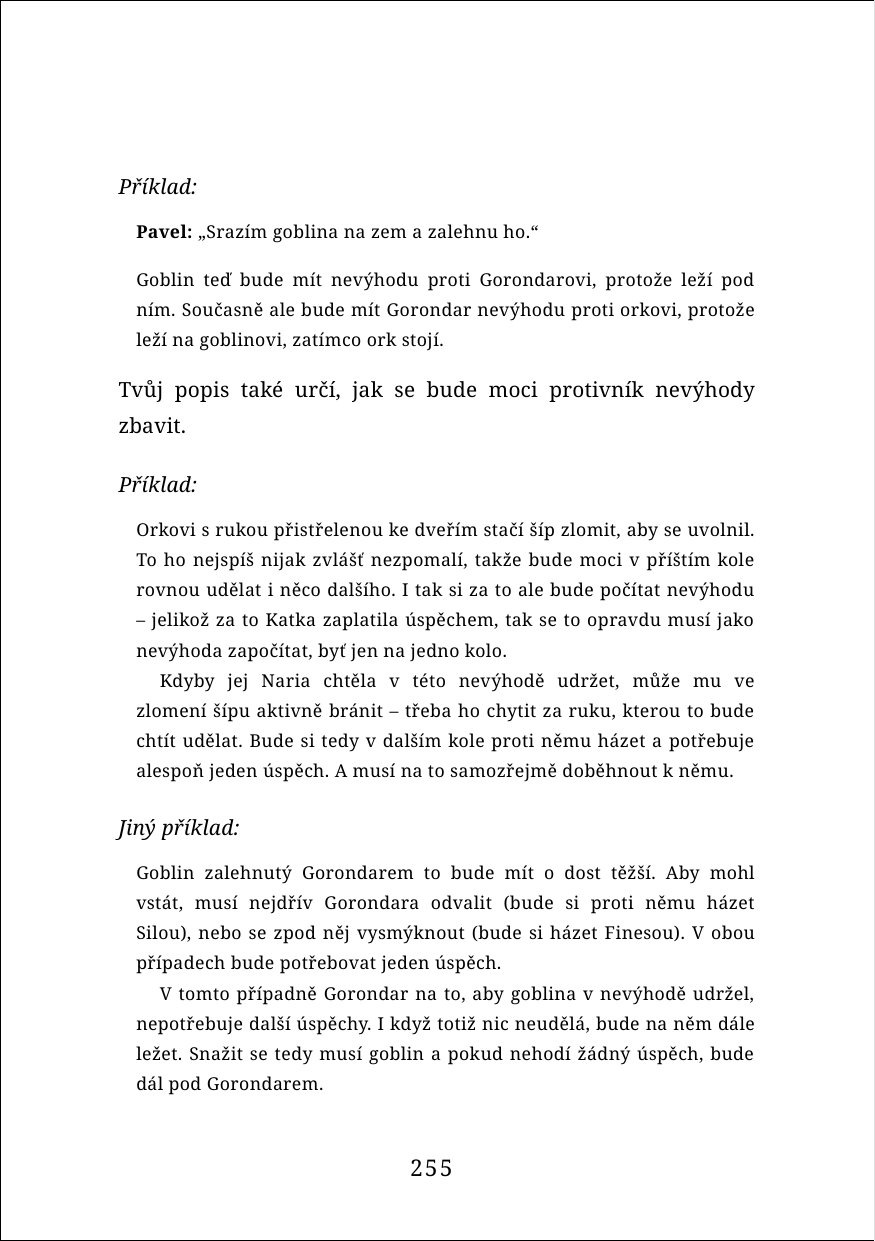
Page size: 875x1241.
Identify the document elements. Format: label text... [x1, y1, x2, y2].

text Příklad: [118, 470, 756, 498]
text Příklad: [118, 172, 756, 200]
text Jiný příklad: [118, 813, 756, 841]
text Goblin zalehnutý Gorondarem to bude mít o dost těžší. Aby mohl vstát, musí nejdřív Gorondara odvalit (bude si proti němu házet Silou), nebo se zpod něj vysmýknout (bude si házet Finesou). V obou případech bude potřebovat jeden úspěch. V tomto případně Gorondar na to, aby goblina v nevýhodě udržel, nepotřebuje další úspěchy. I když totiž nic neudělá, bude na něm dále ležet. Snažit se tedy musí goblin a pokud nehodí žádný úspěch, bude dál pod Gorondarem. [136, 860, 756, 1096]
text Orkovi s rukou přistřelenou ke dveřím stačí šíp zlomit, aby se uvolnil. To ho nejspíš nijak zvlášť nezpomalí, takže bude moci v příštím kole rovnou udělat i něco dalšího. I tak si za to ale bude počítat nevýhodu – jelikož za to Katka zaplatila úspěchem, tak se to opravdu musí jako nevýhoda započítat, byť jen na jedno kolo. Kdyby jej Naria chtěla v této nevýhodě udržet, může mu ve zlomení šípu aktivně bránit – třeba ho chytit za ruku, kterou to bude chtít udělat. Bude si tedy v dalším kole proti němu házet a potřebuje alespoň jeden úspěch. A musí na to samozřejmě doběhnout k němu. [136, 517, 756, 783]
text Tvůj popis také určí, jak se bude moci protivník nevýhody zbavit. [118, 375, 756, 439]
text Goblin teď bude mít nevýhodu proti Gorondarovi, protože leží pod ním. Současně ale bude mít Gorondar nevýhodu proti orkovi, protože leží na goblinovi, zatímco ork stojí. [136, 267, 756, 352]
text Pavel: „Srazím goblina na zem a zalehnu ho.“ [136, 219, 756, 243]
